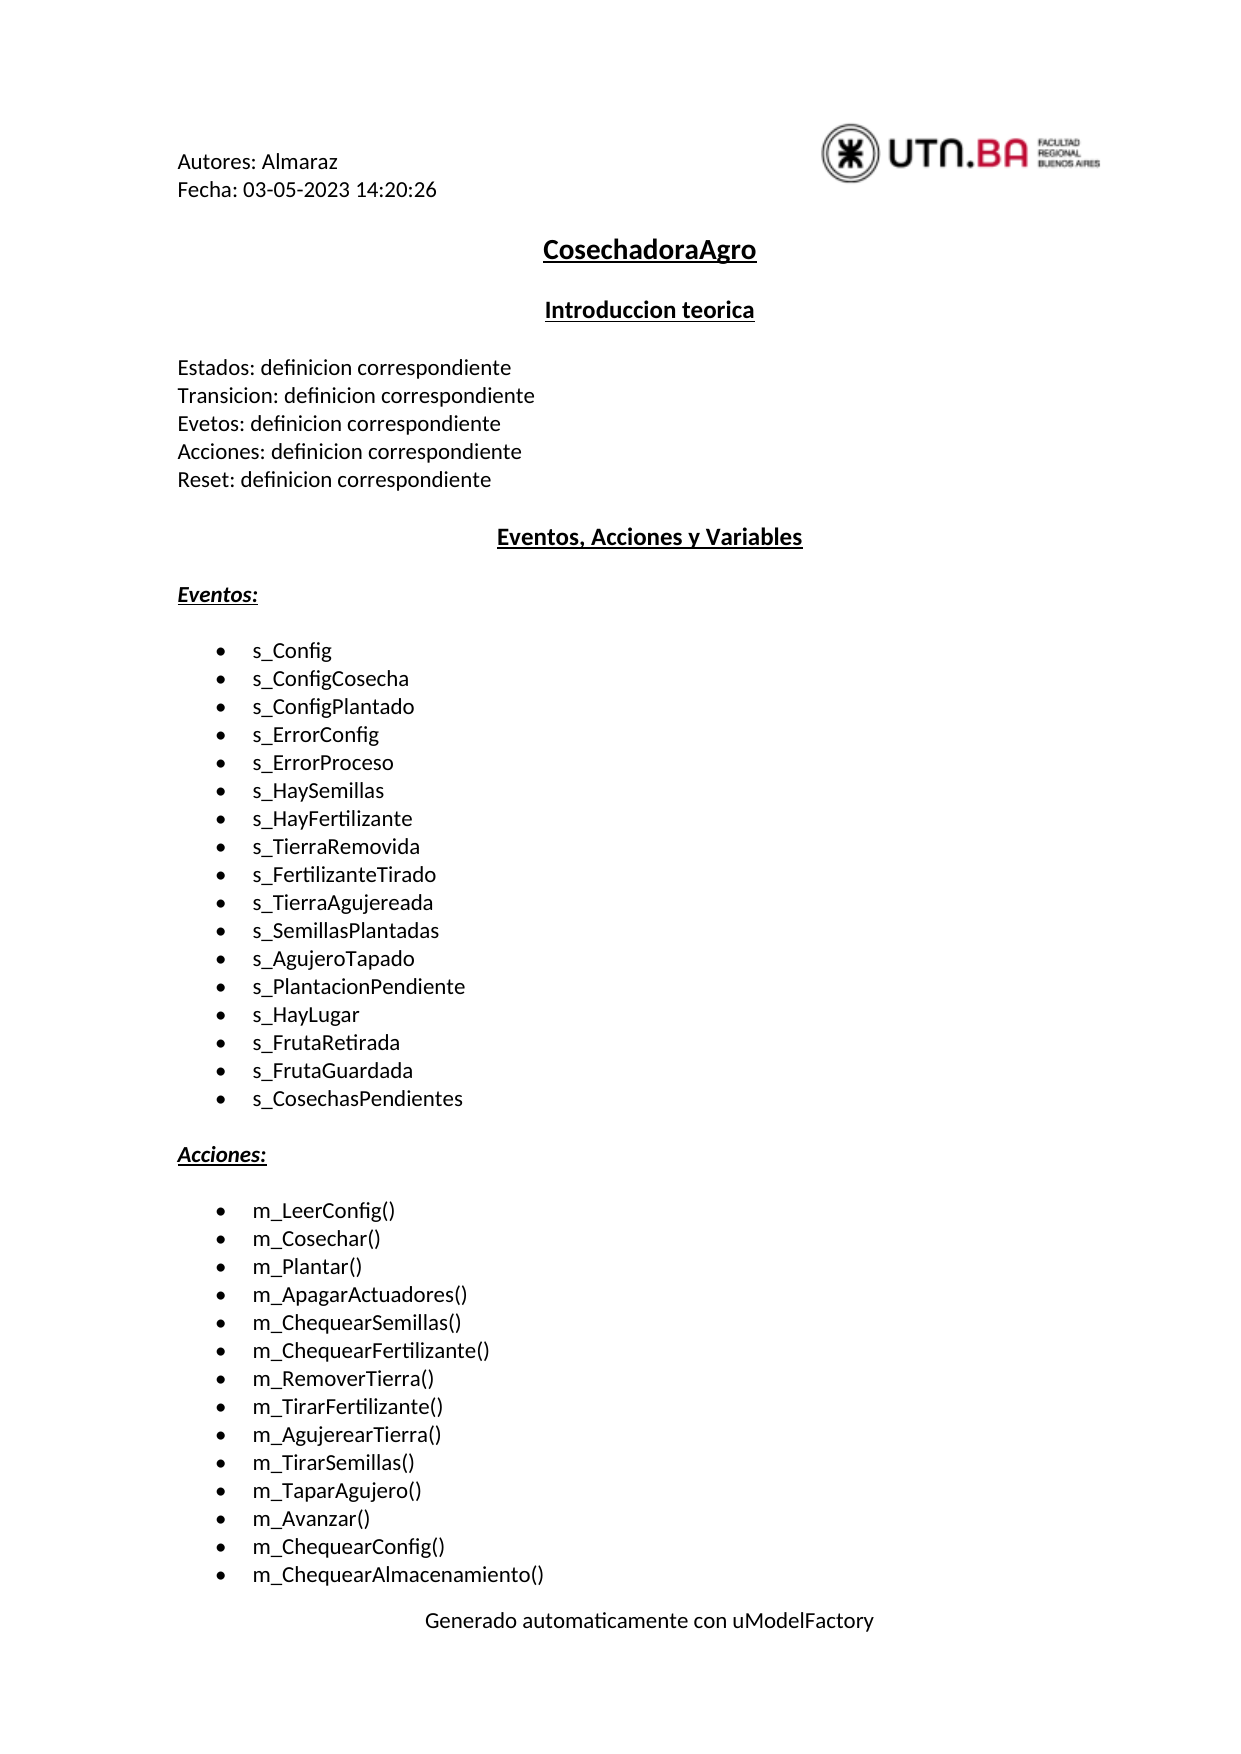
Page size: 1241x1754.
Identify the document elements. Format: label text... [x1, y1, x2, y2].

picture [809, 118, 1122, 189]
list m_AgujerearTierra() [215, 1420, 1122, 1448]
text Reset: definicion correspondiente [177, 465, 1122, 493]
text Eventos: [177, 580, 1122, 608]
text Evetos: definicion correspondiente [177, 409, 1122, 437]
text Eventos, Acciones y Variables [177, 521, 1122, 552]
list s_CosechasPendientes [215, 1084, 1122, 1112]
list s_HayFertilizante [215, 804, 1122, 832]
text Acciones: definicion correspondiente [177, 437, 1122, 465]
list s_ErrorProceso [215, 748, 1122, 776]
list s_Config [215, 636, 1122, 664]
list m_LeerConfig() [215, 1196, 1122, 1224]
text CosechadoraAgro [177, 231, 1122, 267]
list s_HayLugar [215, 1000, 1122, 1028]
list m_TaparAgujero() [215, 1476, 1122, 1504]
list m_Cosechar() [215, 1224, 1122, 1252]
list s_AgujeroTapado [215, 944, 1122, 972]
text Acciones: [177, 1140, 1122, 1168]
list s_FrutaGuardada [215, 1056, 1122, 1084]
list m_ChequearFertilizante() [215, 1336, 1122, 1364]
list s_ErrorConfig [215, 720, 1122, 748]
list m_ApagarActuadores() [215, 1280, 1122, 1308]
list m_RemoverTierra() [215, 1364, 1122, 1392]
text Estados: definicion correspondiente [177, 353, 1122, 381]
list s_ConfigCosecha [215, 664, 1122, 692]
list s_TierraRemovida [215, 832, 1122, 860]
list s_ConfigPlantado [215, 692, 1122, 720]
text Introduccion teorica [177, 294, 1122, 325]
text Transicion: definicion correspondiente [177, 381, 1122, 409]
list m_ChequearConfig() [215, 1532, 1122, 1561]
list m_ChequearSemillas() [215, 1308, 1122, 1336]
list s_TierraAgujereada [215, 888, 1122, 916]
list s_SemillasPlantadas [215, 916, 1122, 944]
list s_FertilizanteTirado [215, 860, 1122, 888]
list m_Avanzar() [215, 1504, 1122, 1532]
list s_HaySemillas [215, 776, 1122, 804]
list s_FrutaRetirada [215, 1028, 1122, 1056]
list m_ChequearAlmacenamiento() [215, 1561, 1122, 1588]
list s_PlantacionPendiente [215, 972, 1122, 1000]
list m_TirarSemillas() [215, 1448, 1122, 1476]
list m_Plantar() [215, 1252, 1122, 1280]
list m_TirarFertilizante() [215, 1392, 1122, 1420]
